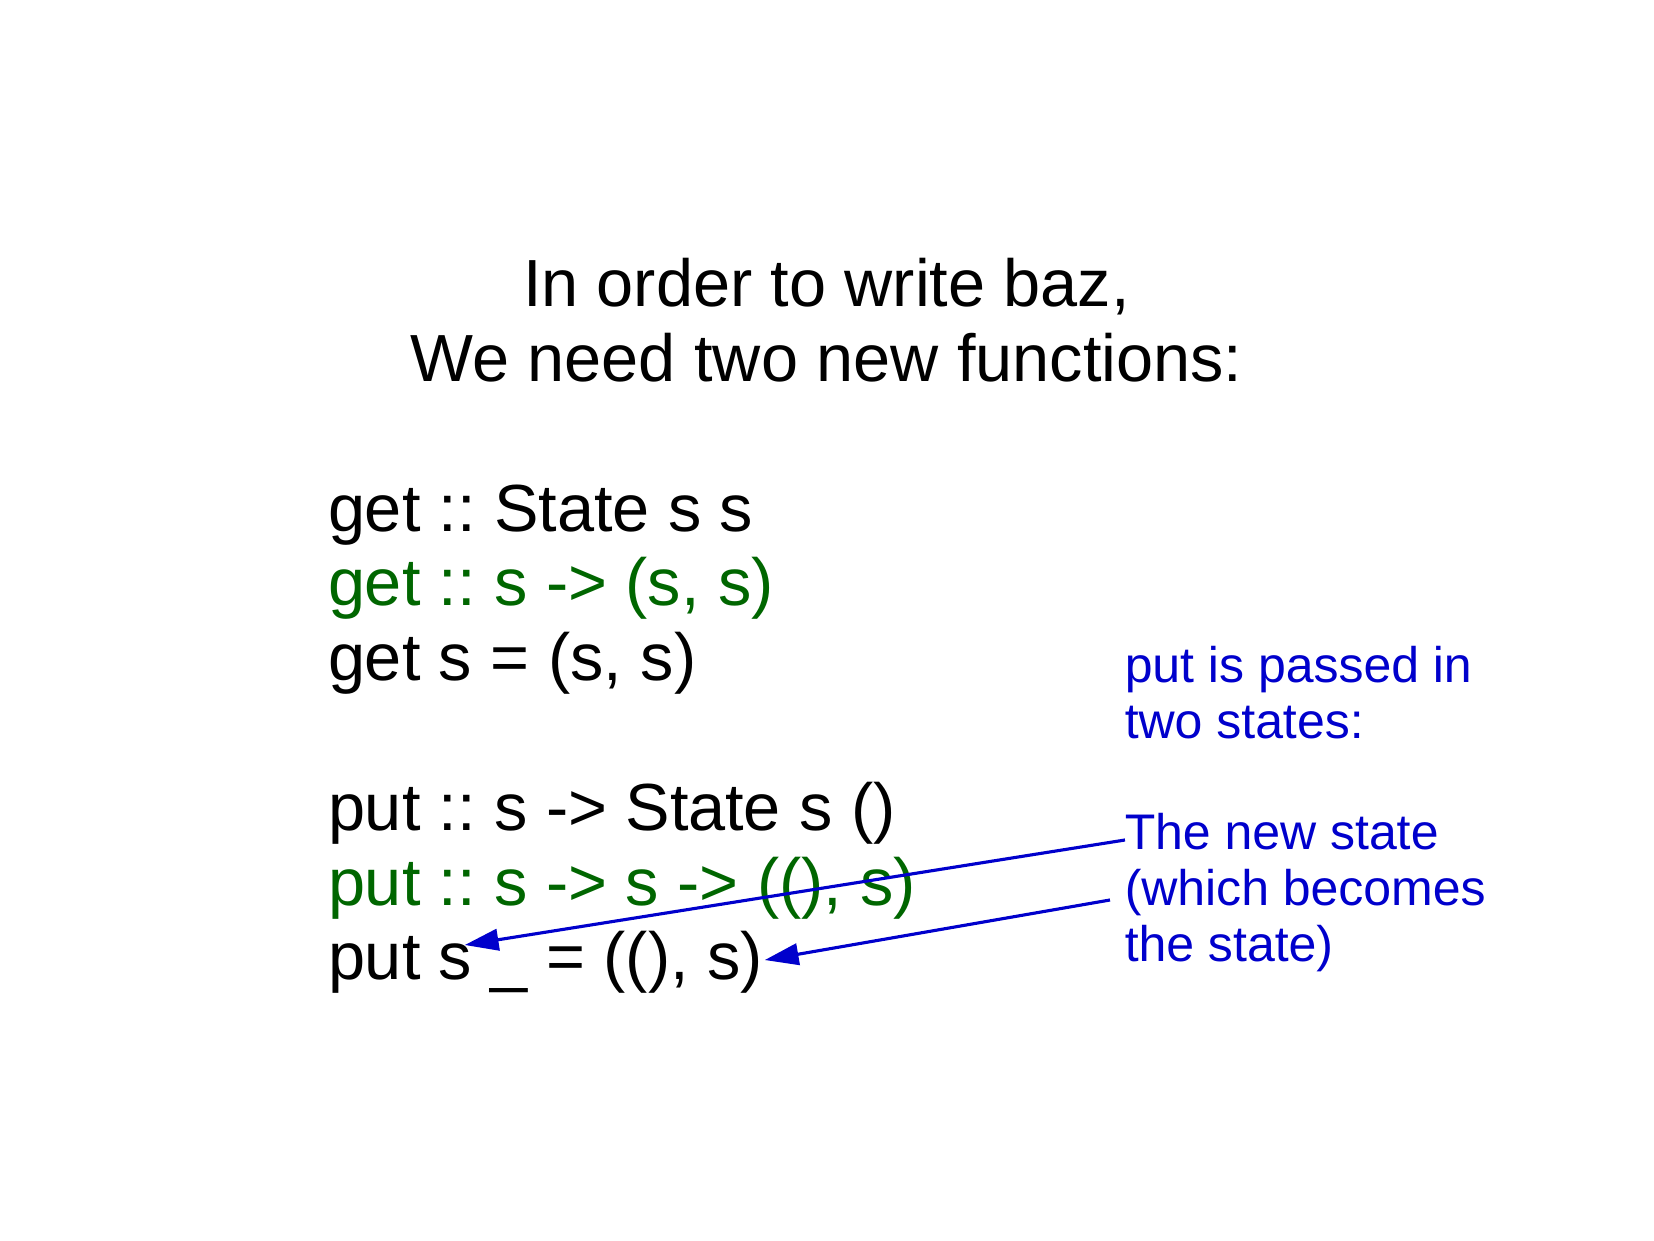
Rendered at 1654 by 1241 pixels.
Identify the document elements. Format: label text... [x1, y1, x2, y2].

text_box put is passed in two states: The new state (which becomes the state) [1110, 630, 1501, 983]
subtitle In order to write baz, We need two new functions: get :: State s s get :: s -> (s, s) get s = (s, s) put :: s -> State s () put :: s -> s -> ((), s) put s _ = ((), s) [328, 187, 1326, 1053]
